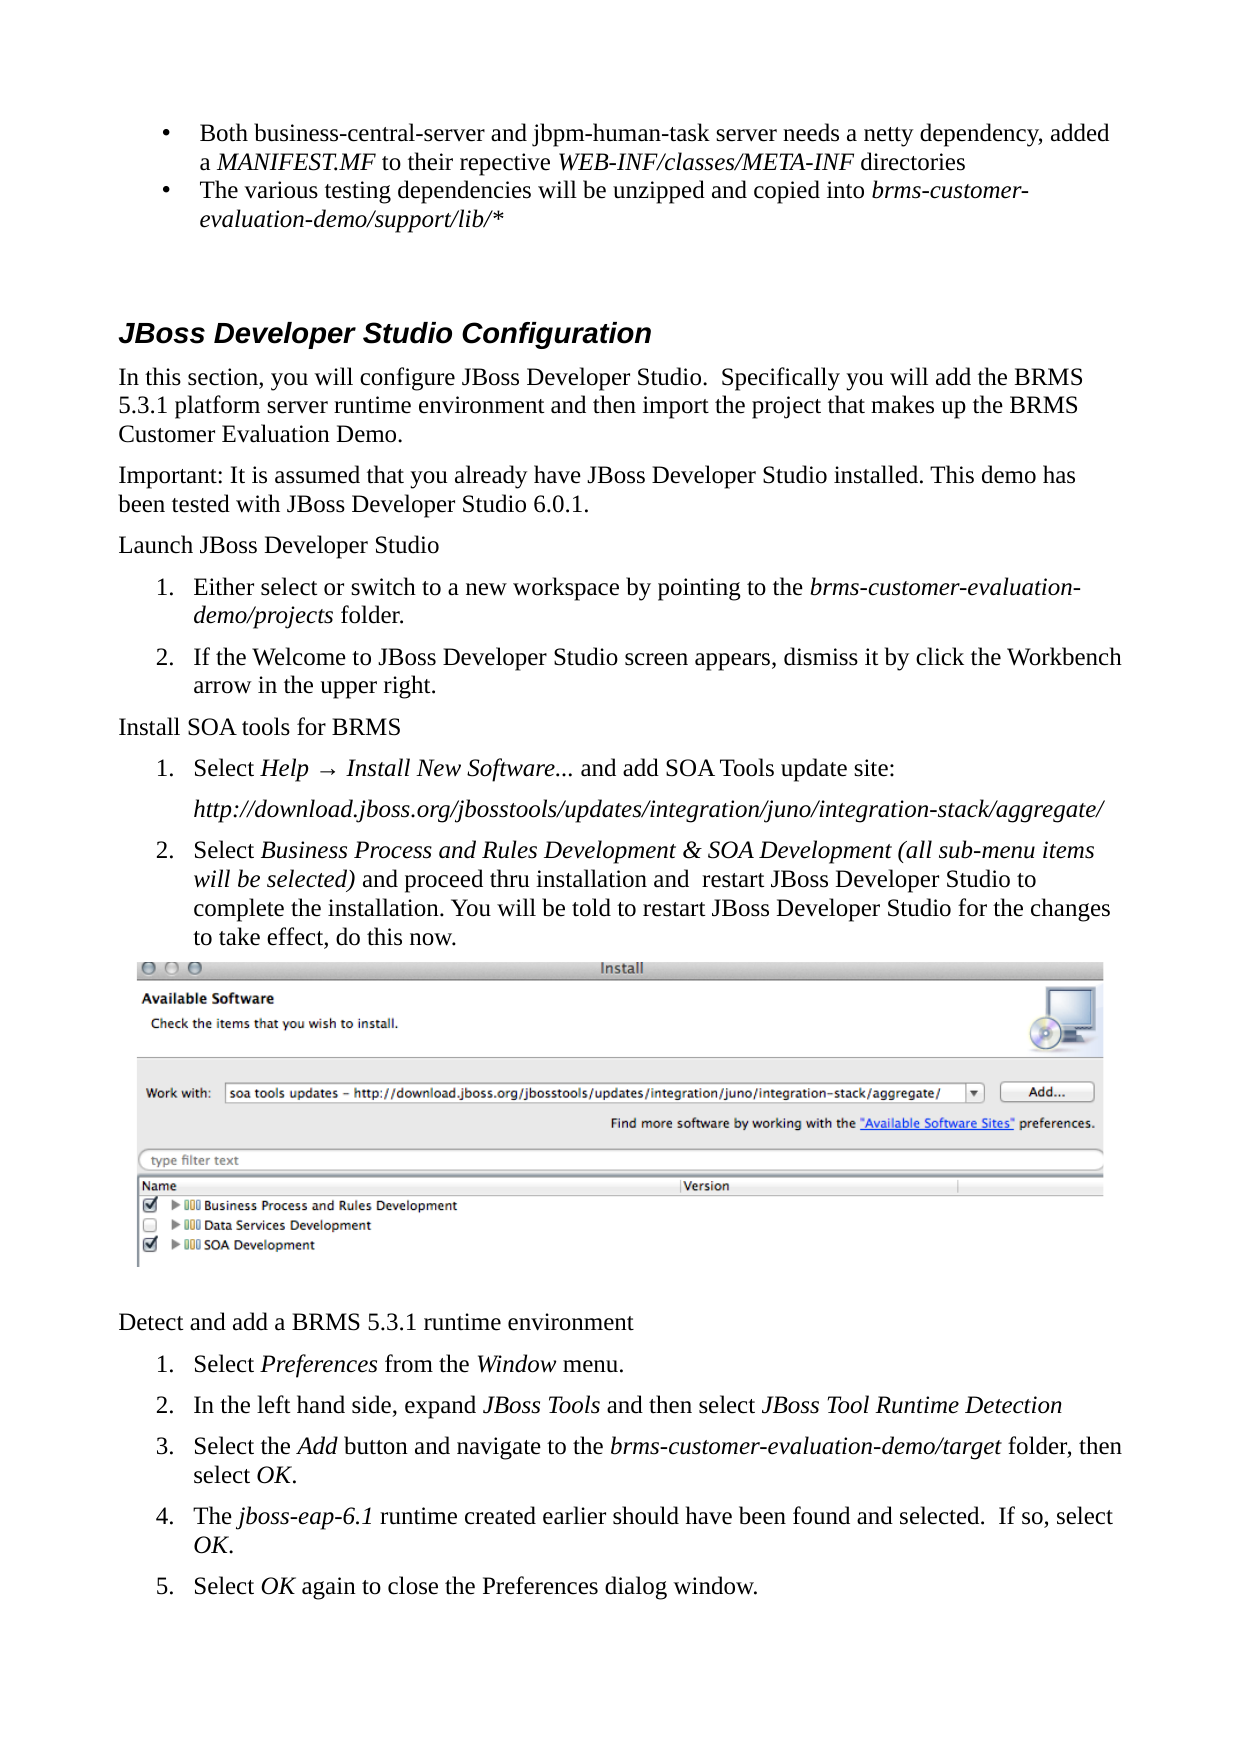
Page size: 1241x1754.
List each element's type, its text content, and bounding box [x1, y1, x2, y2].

list Select Preferences from the Window menu. [156, 1349, 1122, 1377]
list Select Help → Install New Software... and add SOA Tools update site: [156, 753, 1122, 782]
text Detect and add a BRMS 5.3.1 runtime environment [118, 1307, 1122, 1336]
subtitle JBoss Developer Studio Configuration [118, 316, 1122, 349]
list Select the Add button and navigate to the brms-customer-evaluation-demo/target folder, then select OK. [156, 1431, 1122, 1489]
list The jboss-eap-6.1 runtime created earlier should have been found and selected. If so, select OK. [156, 1501, 1122, 1559]
list http://download.jboss.org/jbosstools/updates/integration/juno/integration-stack/aggregate/ [156, 794, 1122, 823]
text In this section, you will configure JBoss Developer Studio. Specifically you will add the BRMS 5.3.1 platform server runtime environment and then import the project that makes up the BRMS Customer Evaluation Demo. [118, 362, 1122, 448]
text Important: It is assumed that you already have JBoss Developer Studio installed. This demo has been tested with JBoss Developer Studio 6.0.1. [118, 460, 1122, 518]
picture [136, 962, 1104, 1267]
list The various testing dependencies will be unzipped and copied into brms-customer-evaluation-demo/support/lib/* [162, 176, 1122, 233]
list Both business-central-server and jbpm-human-task server needs a netty dependency, added a MANIFEST.MF to their repective WEB-INF/classes/META-INF directories [162, 118, 1122, 176]
list If the Welcome to JBoss Developer Studio screen appears, dismiss it by click the Workbench arrow in the upper right. [156, 642, 1122, 699]
list Either select or switch to a new workspace by pointing to the brms-customer-evaluation-demo/projects folder. [156, 572, 1122, 629]
text Install SOA tools for BRMS [118, 712, 1122, 740]
list In the left hand side, expand JBoss Tools and then select JBoss Tool Runtime Detection [156, 1390, 1122, 1419]
text Launch JBoss Developer Studio [118, 530, 1122, 559]
list Select Business Process and Rules Development & SOA Development (all sub-menu items will be selected) and proceed thru installation and restart JBoss Developer Studio to complete the installation. You will be told to restart JBoss Developer Studio for the changes to take effect, do this now. [156, 835, 1122, 950]
list Select OK again to close the Preferences dialog window. [156, 1571, 1122, 1600]
